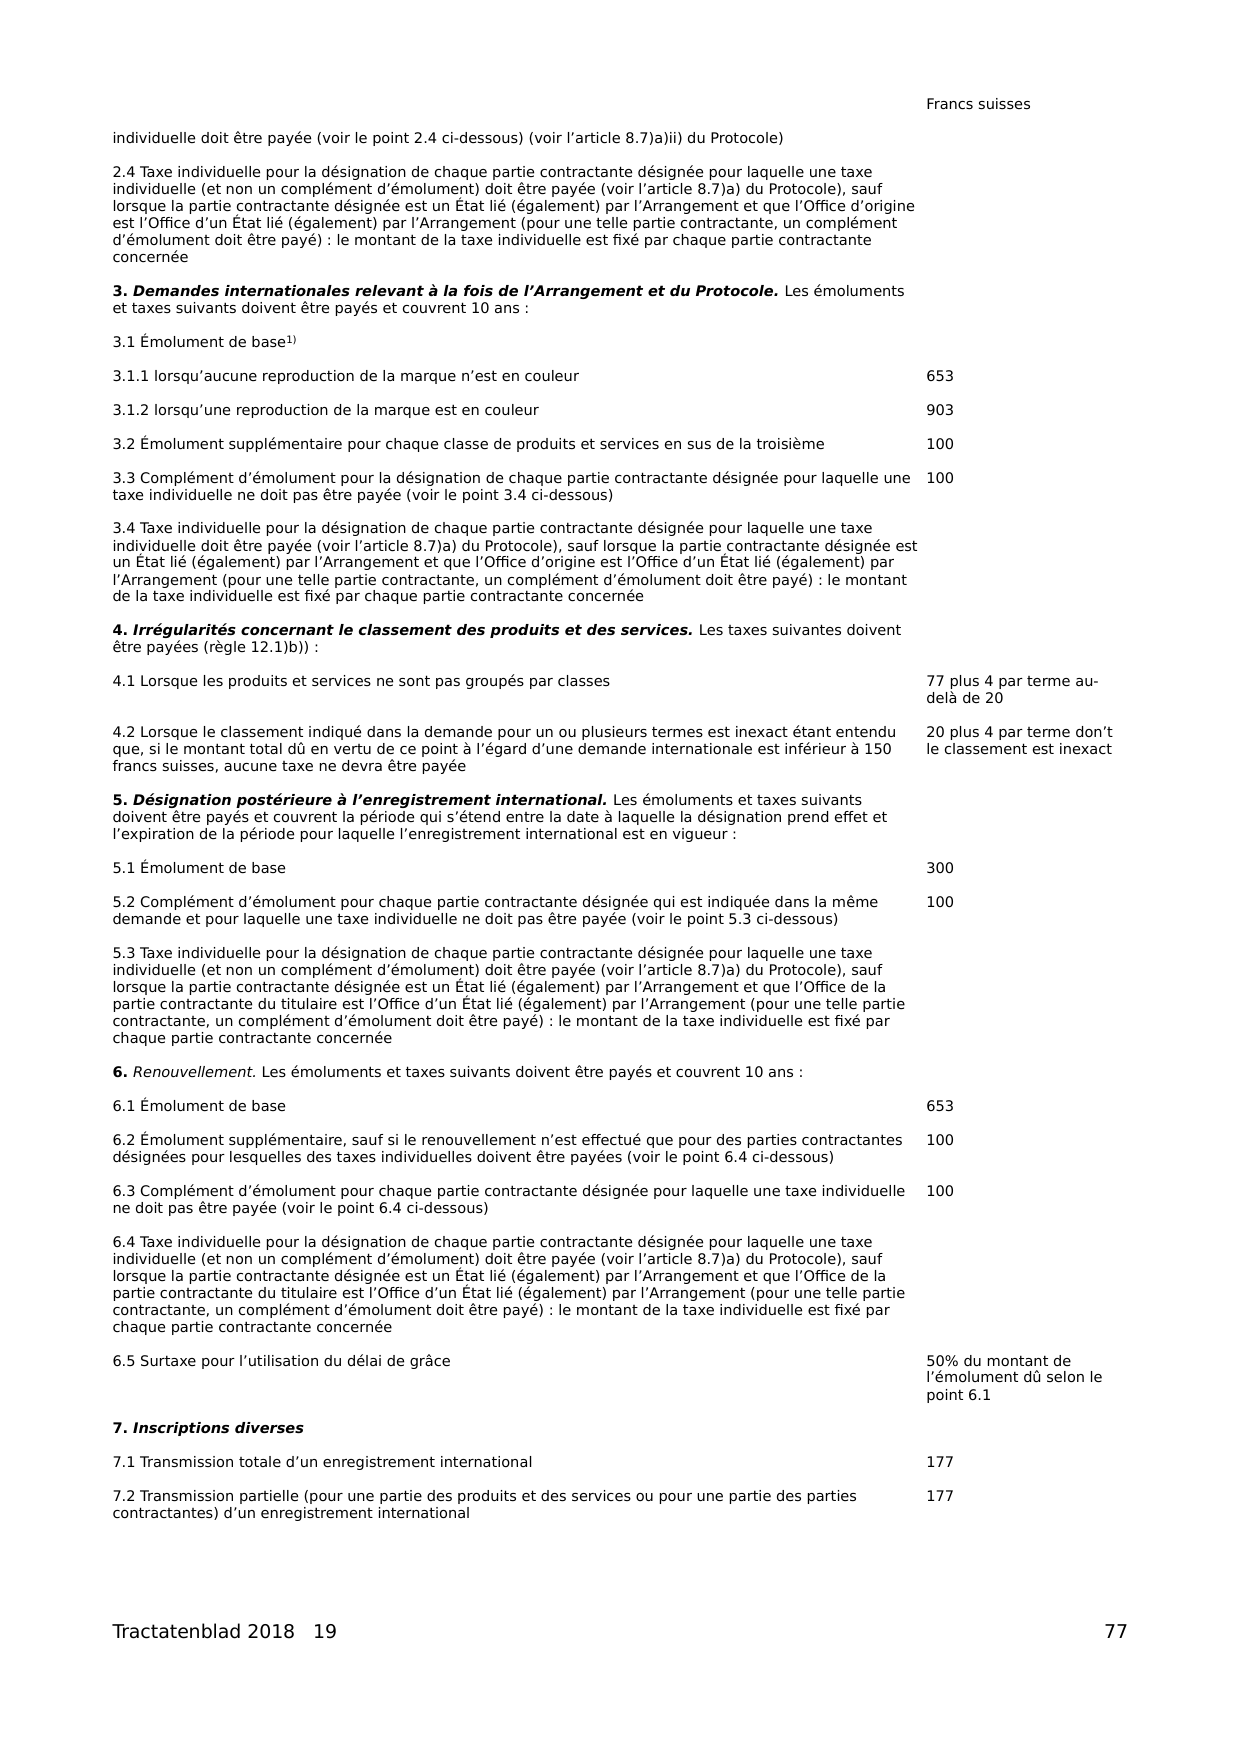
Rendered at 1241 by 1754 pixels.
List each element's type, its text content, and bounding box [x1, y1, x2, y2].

table_cell [112, 605, 920, 622]
table_cell [920, 1115, 1128, 1132]
table_cell 4. Irrégularités concernant le classement des produits et des services. Les taxes suivantes doivent être payées (règle 12.1)b)) : [112, 622, 920, 656]
table_cell [920, 317, 1128, 334]
table_cell 7.2 Transmission partielle (pour une partie des produits et des services ou pour une partie des parties contractantes) d’un enregistrement international [112, 1488, 920, 1522]
table_cell [920, 1234, 1128, 1335]
table_cell [112, 775, 920, 792]
table_cell 3. Demandes internationales relevant à la fois de l’Arrangement et du Protocole. Les émoluments et taxes suivants doivent être payés et couvrent 10 ans : [112, 283, 920, 317]
table_cell 300 [920, 860, 1128, 877]
table_cell [920, 334, 1128, 351]
table_cell [112, 1115, 920, 1132]
table_cell 4.1 Lorsque les produits et services ne sont pas groupés par classes [112, 673, 920, 707]
table_cell [112, 147, 920, 164]
table_cell [920, 1047, 1128, 1064]
table_cell [920, 1403, 1128, 1420]
table_cell [920, 1335, 1128, 1352]
table_cell [112, 266, 920, 283]
table_cell [920, 283, 1128, 317]
table_cell [112, 1166, 920, 1183]
table_cell [920, 1437, 1128, 1454]
table_cell [920, 1217, 1128, 1233]
table_cell [112, 1437, 920, 1454]
table_cell [112, 877, 920, 894]
table_cell 6.1 Émolument de base [112, 1098, 920, 1115]
table_cell [920, 520, 1128, 605]
table_cell [920, 775, 1128, 792]
table_cell [920, 147, 1128, 164]
table_cell [112, 453, 920, 469]
table_cell [112, 317, 920, 334]
table_cell 177 [920, 1488, 1128, 1522]
table_cell [920, 792, 1128, 843]
table_cell [920, 877, 1128, 894]
table_cell [112, 419, 920, 436]
table_cell [112, 1047, 920, 1064]
table_cell 5.3 Taxe individuelle pour la désignation de chaque partie contractante désignée pour laquelle une taxe individuelle (et non un complément d’émolument) doit être payée (voir l’article 8.7)a) du Protocole), sauf lorsque la partie contractante désignée est un État lié (également) par l’Arrangement et que l’Office de la partie contractante du titulaire est l’Office d’un État lié (également) par l’Arrangement (pour une telle partie contractante, un complément d’émolument doit être payé) : le montant de la taxe individuelle est fixé par chaque partie contractante concernée [112, 945, 920, 1047]
table_cell [920, 130, 1128, 147]
table_cell [920, 1471, 1128, 1488]
table_cell 3.2 Émolument supplémentaire pour chaque classe de produits et services en sus de la troisième [112, 436, 920, 452]
table_cell [920, 707, 1128, 724]
table_cell 20 plus 4 par terme don’t le classement est inexact [920, 724, 1128, 775]
table_cell [920, 928, 1128, 945]
table_cell 3.1 Émolument de base1) [112, 334, 920, 351]
table_cell [112, 504, 920, 520]
table_cell [112, 843, 920, 860]
table_cell [112, 113, 920, 130]
table_cell [920, 351, 1128, 368]
table_cell [920, 1081, 1128, 1098]
table_cell 6.4 Taxe individuelle pour la désignation de chaque partie contractante désignée pour laquelle une taxe individuelle (et non un complément d’émolument) doit être payée (voir l’article 8.7)a) du Protocole), sauf lorsque la partie contractante désignée est un État lié (également) par l’Arrangement et que l’Office de la partie contractante du titulaire est l’Office d’un État lié (également) par l’Arrangement (pour une telle partie contractante, un complément d’émolument doit être payé) : le montant de la taxe individuelle est fixé par chaque partie contractante concernée [112, 1234, 920, 1335]
table_cell [920, 843, 1128, 860]
table_header [112, 96, 920, 113]
table_cell [920, 113, 1128, 130]
table_cell 177 [920, 1454, 1128, 1471]
table_cell [112, 1403, 920, 1420]
table_cell 6.3 Complément d’émolument pour chaque partie contractante désignée pour laquelle une taxe individuelle ne doit pas être payée (voir le point 6.4 ci-dessous) [112, 1183, 920, 1217]
table_cell [112, 656, 920, 673]
table_cell [920, 622, 1128, 656]
table_cell 5. Désignation postérieure à l’enregistrement international. Les émoluments et taxes suivants doivent être payés et couvrent la période qui s’étend entre la date à laquelle la désignation prend effet et l’expiration de la période pour laquelle l’enregistrement international est en vigueur : [112, 792, 920, 843]
table_cell [920, 266, 1128, 283]
table_cell [920, 164, 1128, 266]
table_cell 3.1.1 lorsqu’aucune reproduction de la marque n’est en couleur [112, 368, 920, 384]
table_cell [920, 1420, 1128, 1437]
table_cell [920, 605, 1128, 622]
table_cell 5.2 Complément d’émolument pour chaque partie contractante désignée qui est indiquée dans la même demande et pour laquelle une taxe individuelle ne doit pas être payée (voir le point 5.3 ci-dessous) [112, 894, 920, 928]
table_cell [112, 1335, 920, 1352]
table_cell 6. Renouvellement. Les émoluments et taxes suivants doivent être payés et couvrent 10 ans : [112, 1064, 920, 1081]
table_cell 7.1 Transmission totale d’un enregistrement international [112, 1454, 920, 1471]
table_cell 100 [920, 470, 1128, 503]
table_cell 100 [920, 1183, 1128, 1217]
table_cell 903 [920, 402, 1128, 418]
table_cell 653 [920, 368, 1128, 384]
table_cell [112, 385, 920, 402]
table_cell 653 [920, 1098, 1128, 1115]
table_cell [112, 928, 920, 945]
table_cell 7. Inscriptions diverses [112, 1420, 920, 1437]
table_cell [112, 707, 920, 724]
table_header Francs suisses [920, 96, 1128, 113]
table_cell [920, 1522, 1128, 1539]
table_cell 100 [920, 894, 1128, 928]
table_cell [112, 1217, 920, 1233]
table_cell 3.1.2 lorsqu’une reproduction de la marque est en couleur [112, 402, 920, 418]
table_cell [920, 504, 1128, 520]
table_cell 2.4 Taxe individuelle pour la désignation de chaque partie contractante désignée pour laquelle une taxe individuelle (et non un complément d’émolument) doit être payée (voir l’article 8.7)a) du Protocole), sauf lorsque la partie contractante désignée est un État lié (également) par l’Arrangement et que l’Office d’origine est l’Office d’un État lié (également) par l’Arrangement (pour une telle partie contractante, un complément d’émolument doit être payé) : le montant de la taxe individuelle est fixé par chaque partie contractante concernée [112, 164, 920, 266]
table_cell 6.5 Surtaxe pour l’utilisation du délai de grâce [112, 1353, 920, 1403]
table_cell individuelle doit être payée (voir le point 2.4 ci-dessous) (voir l’article 8.7)a)ii) du Protocole) [112, 130, 920, 147]
table_cell 4.2 Lorsque le classement indiqué dans la demande pour un ou plusieurs termes est inexact étant entendu que, si le montant total dû en vertu de ce point à l’égard d’une demande internationale est inférieur à 150 francs suisses, aucune taxe ne devra être payée [112, 724, 920, 775]
table_cell 6.2 Émolument supplémentaire, sauf si le renouvellement n’est effectué que pour des parties contractantes désignées pour lesquelles des taxes individuelles doivent être payées (voir le point 6.4 ci-dessous) [112, 1132, 920, 1166]
table_cell [920, 419, 1128, 436]
table_cell 50% du montant de l’émolument dû selon le point 6.1 [920, 1353, 1128, 1403]
table_cell 77 plus 4 par terme au-delà de 20 [920, 673, 1128, 707]
table_cell [920, 453, 1128, 469]
table_cell 3.3 Complément d’émolument pour la désignation de chaque partie contractante désignée pour laquelle une taxe individuelle ne doit pas être payée (voir le point 3.4 ci-dessous) [112, 470, 920, 503]
table_cell [112, 1471, 920, 1488]
table_cell [112, 1522, 920, 1539]
table_cell [920, 1064, 1128, 1081]
table_cell 5.1 Émolument de base [112, 860, 920, 877]
table_cell 100 [920, 1132, 1128, 1166]
table_cell [920, 656, 1128, 673]
table_cell [920, 1166, 1128, 1183]
table_cell [112, 351, 920, 368]
table_cell 100 [920, 436, 1128, 452]
table_cell 3.4 Taxe individuelle pour la désignation de chaque partie contractante désignée pour laquelle une taxe individuelle doit être payée (voir l’article 8.7)a) du Protocole), sauf lorsque la partie contractante désignée est un État lié (également) par l’Arrangement et que l’Office d’origine est l’Office d’un État lié (également) par l’Arrangement (pour une telle partie contractante, un complément d’émolument doit être payé) : le montant de la taxe individuelle est fixé par chaque partie contractante concernée [112, 520, 920, 605]
table_cell [112, 1081, 920, 1098]
table_cell [920, 945, 1128, 1047]
table_cell [920, 385, 1128, 402]
